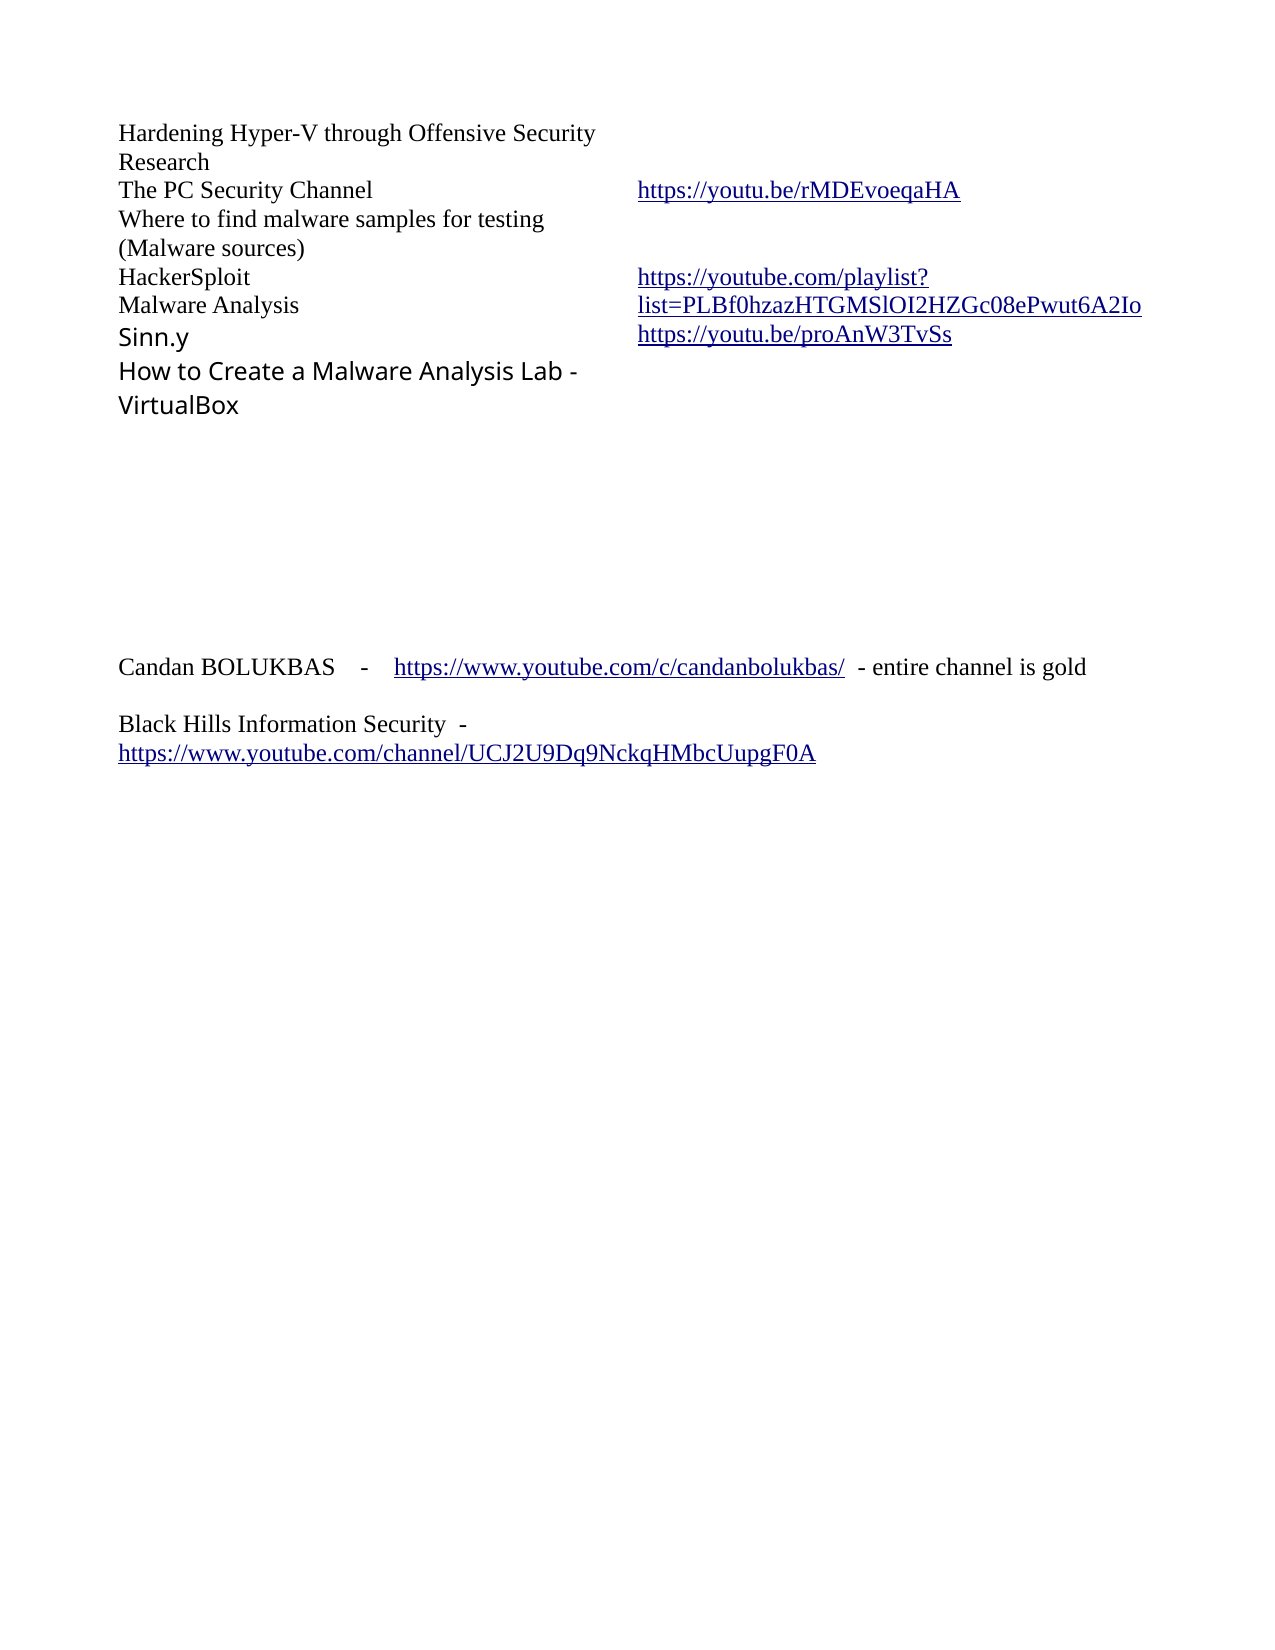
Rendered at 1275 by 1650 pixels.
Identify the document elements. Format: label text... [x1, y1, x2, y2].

table_cell [638, 118, 1157, 176]
table_cell [118, 537, 637, 565]
table_cell [118, 422, 637, 450]
table_cell The PC Security Channel Where to find malware samples for testing (Malware sources) [118, 176, 637, 262]
table_cell [118, 450, 637, 479]
text Candan BOLUKBAS - https://www.youtube.com/c/candanbolukbas/ - entire channel is gold [118, 652, 1157, 680]
table_cell [118, 508, 637, 537]
text Black Hills Information Security - https://www.youtube.com/channel/UCJ2U9Dq9NckqHMbcUupgF0A [118, 709, 1157, 767]
table_cell [118, 479, 637, 508]
table_cell Hardening Hyper-V through Offensive Security Research [118, 118, 637, 176]
table_cell Sinn.y How to Create a Malware Analysis Lab - VirtualBox [118, 319, 637, 422]
table_cell https://youtu.be/rMDEvoeqaHA [638, 176, 1157, 262]
table_cell https://youtube.com/playlist?list=PLBf0hzazHTGMSlOI2HZGc08ePwut6A2Io [638, 262, 1157, 319]
table_cell [638, 450, 1157, 479]
table_cell HackerSploit Malware Analysis [118, 262, 637, 319]
table_cell [638, 537, 1157, 565]
table_cell [638, 422, 1157, 450]
table_cell https://youtu.be/proAnW3TvSs [638, 319, 1157, 422]
table_cell [638, 508, 1157, 537]
table_cell [638, 479, 1157, 508]
